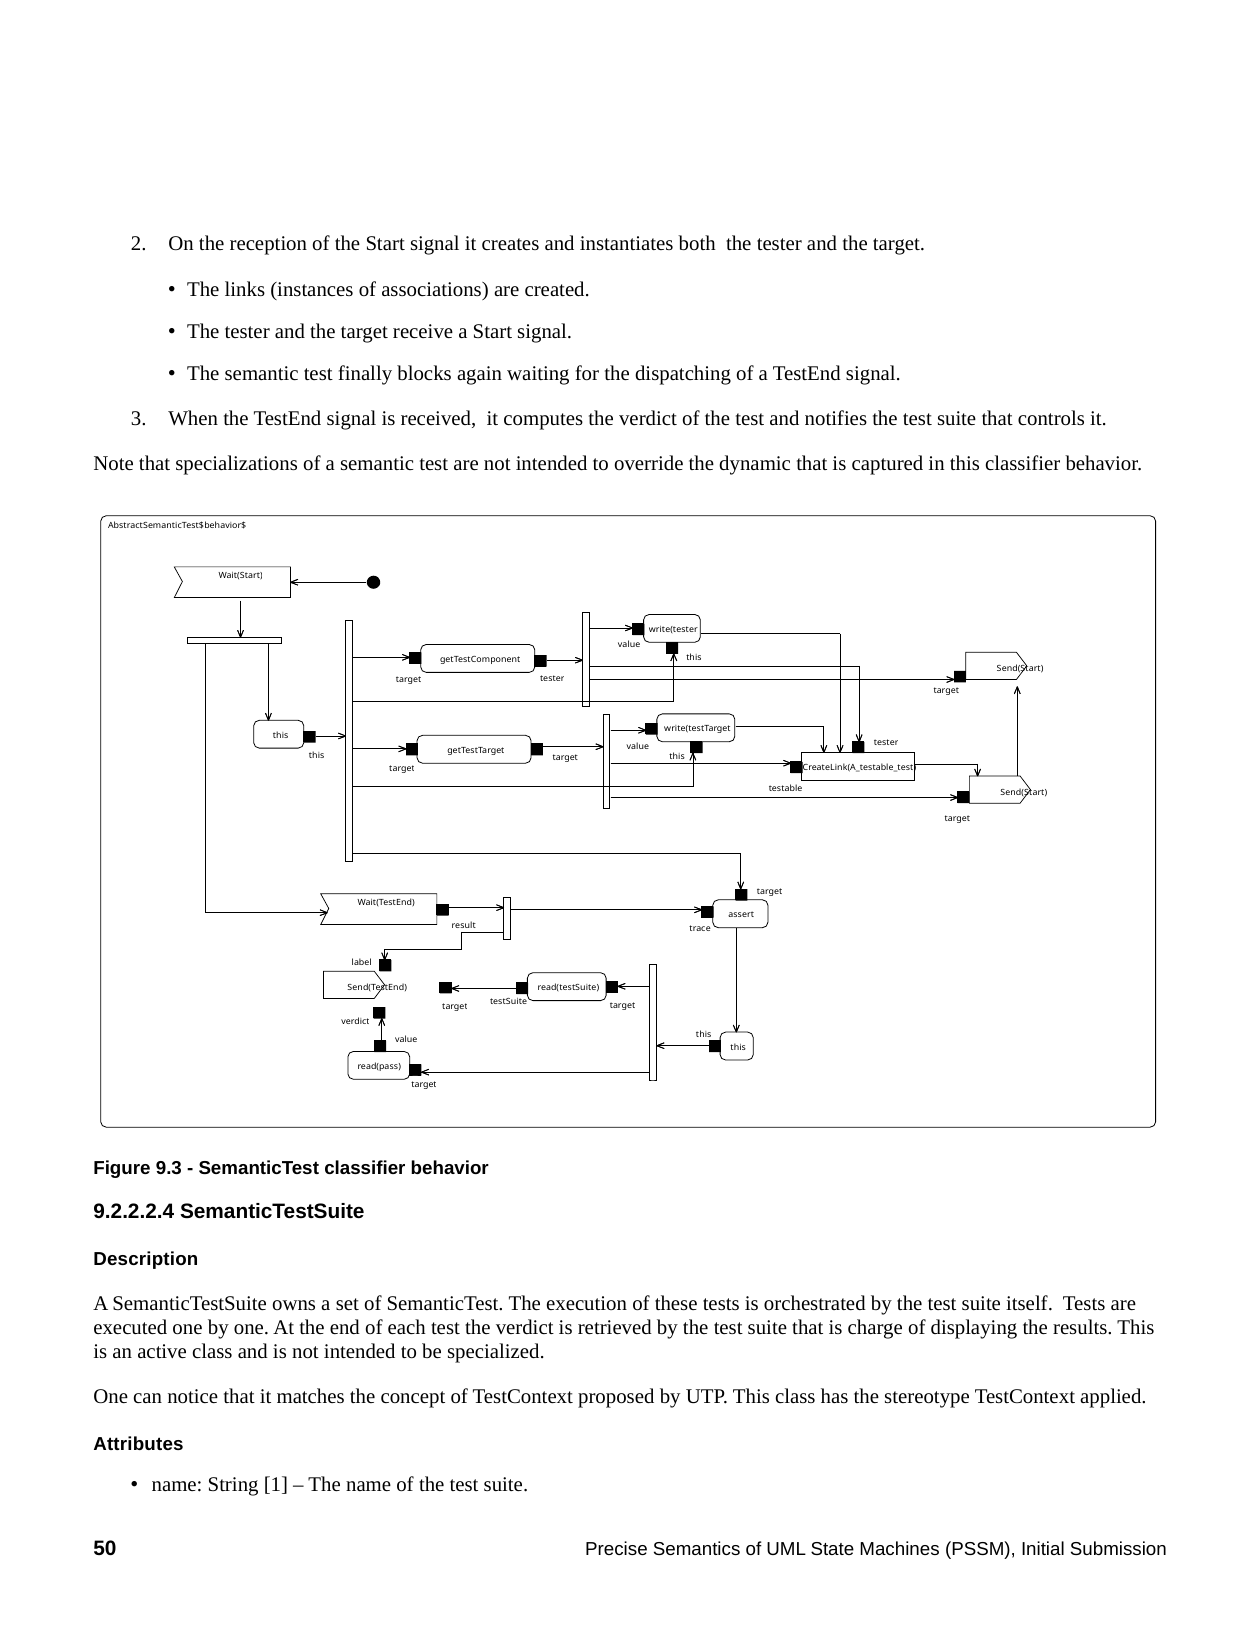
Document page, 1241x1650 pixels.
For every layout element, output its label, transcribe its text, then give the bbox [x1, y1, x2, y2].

list The links (instances of associations) are created. [168, 276, 1164, 301]
list On the reception of the Start signal it creates and instantiates both the tester and the target. [131, 231, 1164, 255]
subtitle [93, 496, 1164, 508]
text One can notice that it matches the concept of TestContext proposed by UTP. This class has the stereotype TestContext applied. [93, 1384, 1164, 1408]
list name: String [1] – The name of the test suite. [131, 1471, 1164, 1496]
list The semantic test finally blocks again waiting for the dispatching of a TestEnd signal. [168, 359, 1164, 384]
text Note that specializations of a semantic test are not intended to override the dynamic that is captured in this classifier behavior. [93, 451, 1164, 475]
subtitle SemanticTestSuite [93, 1178, 1164, 1223]
subtitle Description [93, 1248, 1164, 1269]
list When the TestEnd signal is received, it computes the verdict of the test and notifies the test suite that controls it. [131, 406, 1164, 429]
text Figure 9.3 - SemanticTest classifier behavior [93, 508, 1164, 1178]
subtitle Attributes [93, 1433, 1164, 1454]
text A SemanticTestSuite owns a set of SemanticTest. The execution of these tests is orchestrated by the test suite itself. Tests are executed one by one. At the end of each test the verdict is retrieved by the test suite that is charge of displaying the results. This is an active class and is not intended to be specialized. [93, 1291, 1164, 1363]
list The tester and the target receive a Start signal. [168, 318, 1164, 343]
